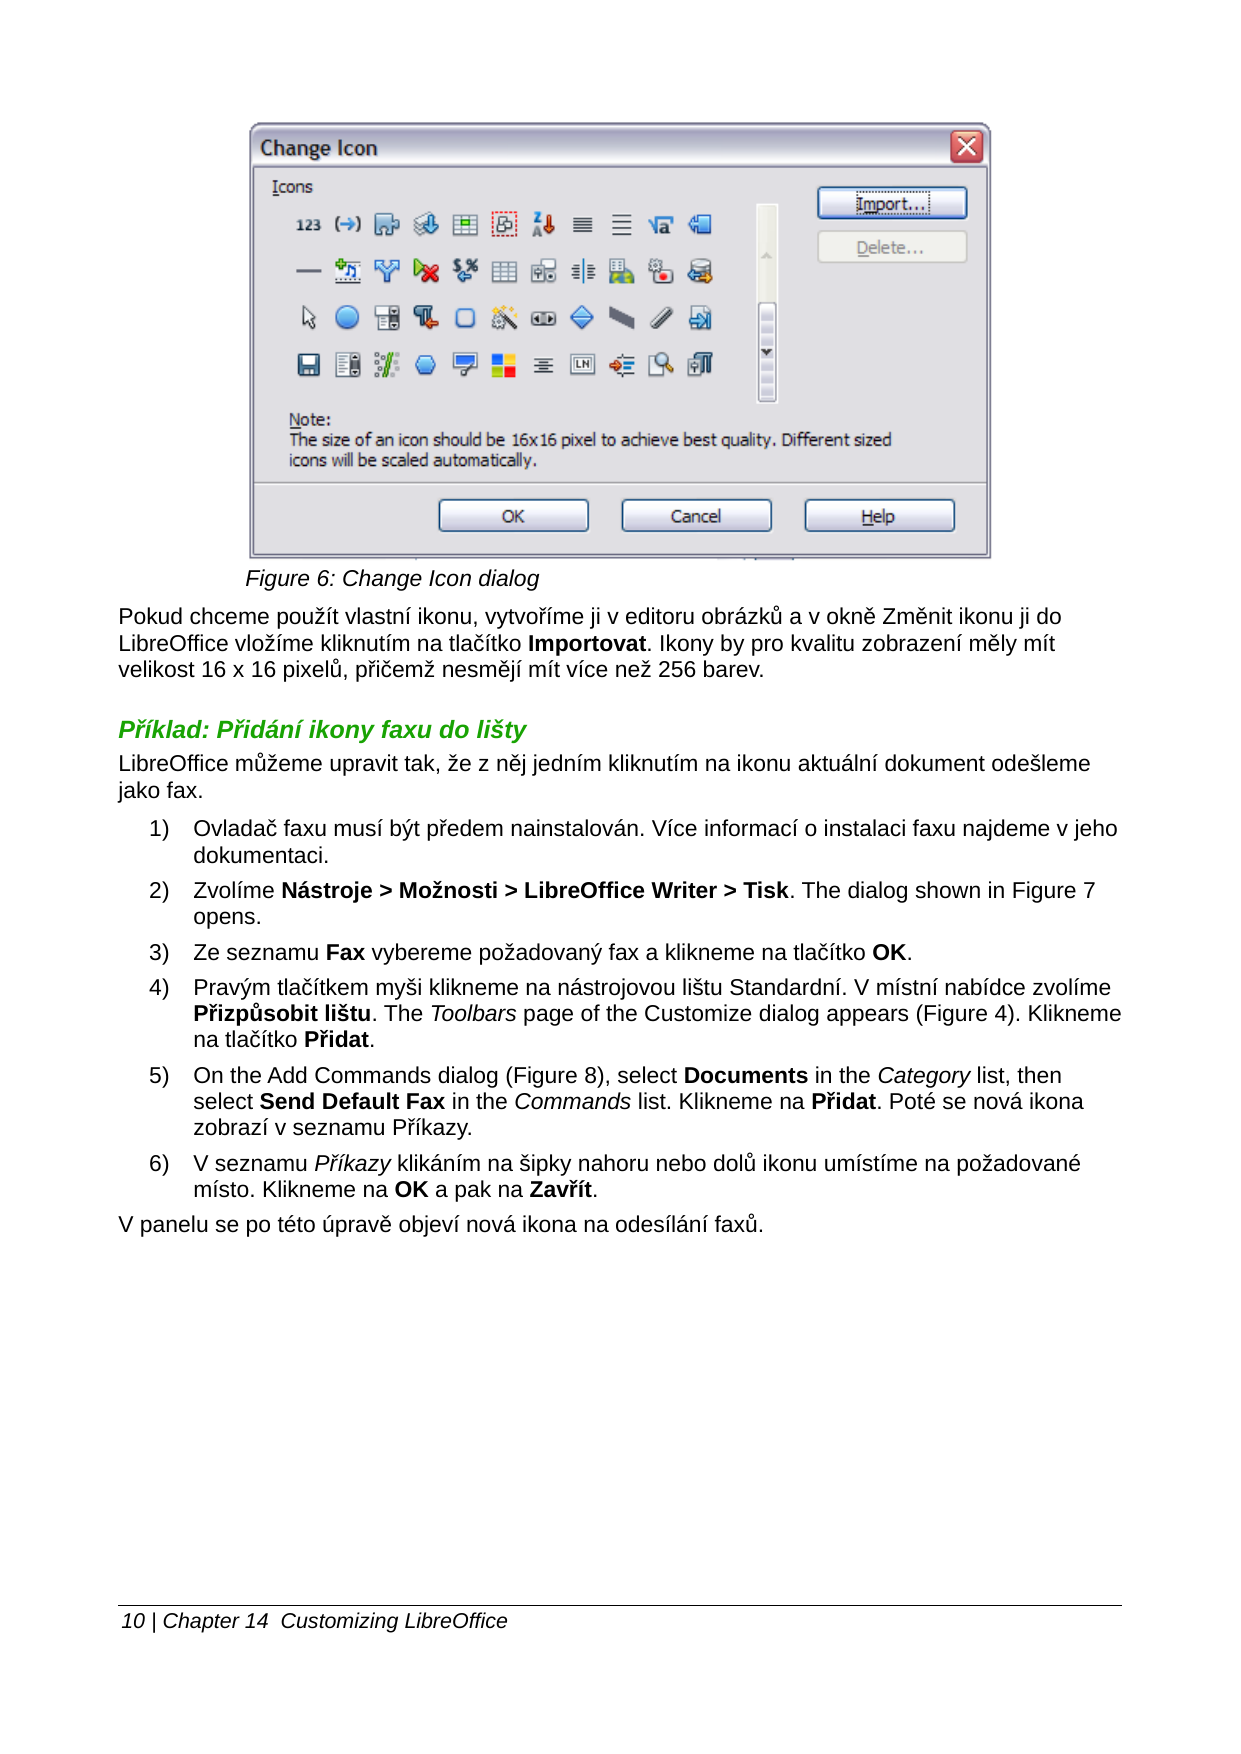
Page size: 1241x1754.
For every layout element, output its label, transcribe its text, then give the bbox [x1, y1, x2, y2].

list On the Add Commands dialog (Figure 8), select Documents in the Category list, then select Send Default Fax in the Commands list. Klikneme na Přidat. Poté se nová ikona zobrazí v seznamu Příkazy. [169, 1062, 1122, 1141]
list Pravým tlačítkem myši klikneme na nástrojovou lištu Standardní. V místní nabídce zvolíme Přizpůsobit lištu. The Toolbars page of the Customize dialog appears (Figure 4). Klikneme na tlačítko Přidat. [169, 974, 1122, 1053]
picture [245, 118, 995, 565]
subtitle Příklad: Přidání ikony faxu do lišty [118, 716, 1122, 744]
list V seznamu Příkazy klikáním na šipky nahoru nebo dolů ikonu umístíme na požadované místo. Klikneme na OK a pak na Zavřít. [169, 1149, 1122, 1202]
text V panelu se po této úpravě objeví nová ikona na odesílání faxů. [118, 1211, 1122, 1237]
list Ovladač faxu musí být předem nainstalován. Více informací o instalaci faxu najdeme v jeho dokumentaci. [169, 815, 1122, 868]
list LibreOffice můžeme upravit tak, že z něj jedním kliknutím na ikonu aktuální dokument odešleme jako fax. [118, 750, 1122, 803]
list Ze seznamu Fax vybereme požadovaný fax a klikneme na tlačítko OK. [169, 938, 1122, 965]
text Pokud chceme použít vlastní ikonu, vytvoříme ji v editoru obrázků a v okně Změnit ikonu ji do LibreOffice vložíme kliknutím na tlačítko Importovat. Ikony by pro kvalitu zobrazení měly mít velikost 16 x 16 pixelů, přičemž nesmějí mít více než 256 barev. [118, 603, 1122, 682]
list Zvolíme Nástroje > Možnosti > LibreOffice Writer > Tisk. The dialog shown in Figure 7 opens. [169, 877, 1122, 930]
text Figure 6: Change Icon dialog [245, 565, 995, 591]
